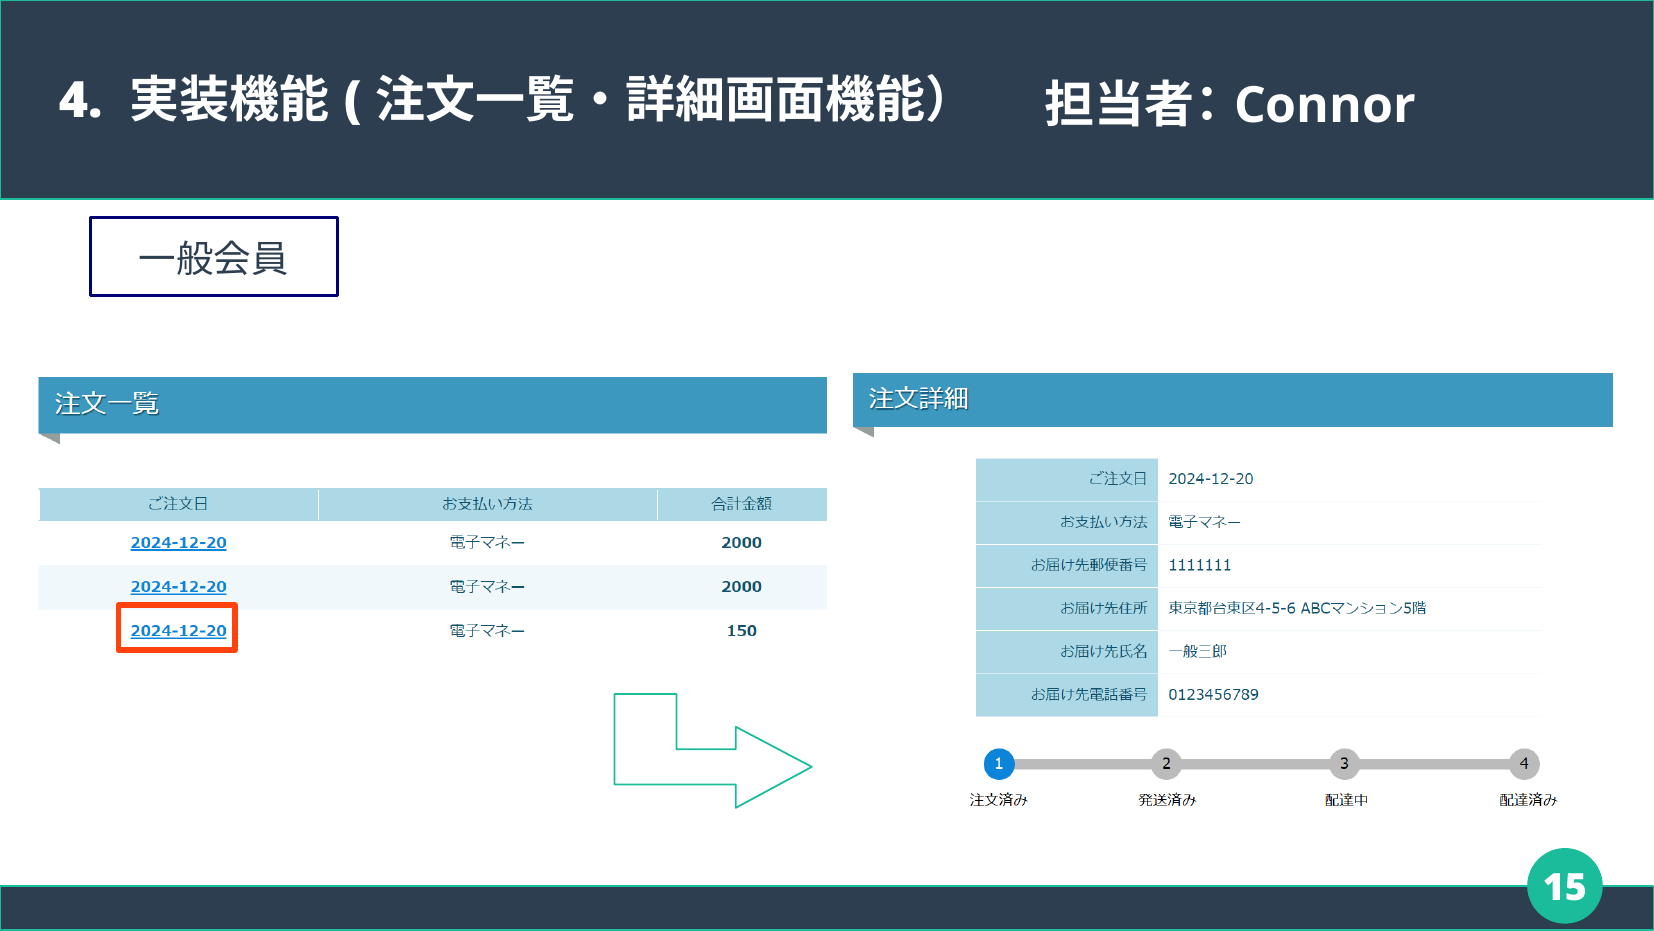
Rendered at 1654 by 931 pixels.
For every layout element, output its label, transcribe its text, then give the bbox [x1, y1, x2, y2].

picture [846, 369, 1616, 815]
title 4. 実装機能(注文一覧・詳細画面機能） [59, 37, 1595, 156]
text_box 担当者：Connor [1029, 58, 1559, 144]
text_box 一般会員 [90, 217, 338, 296]
picture [121, 608, 232, 647]
picture [31, 376, 835, 651]
